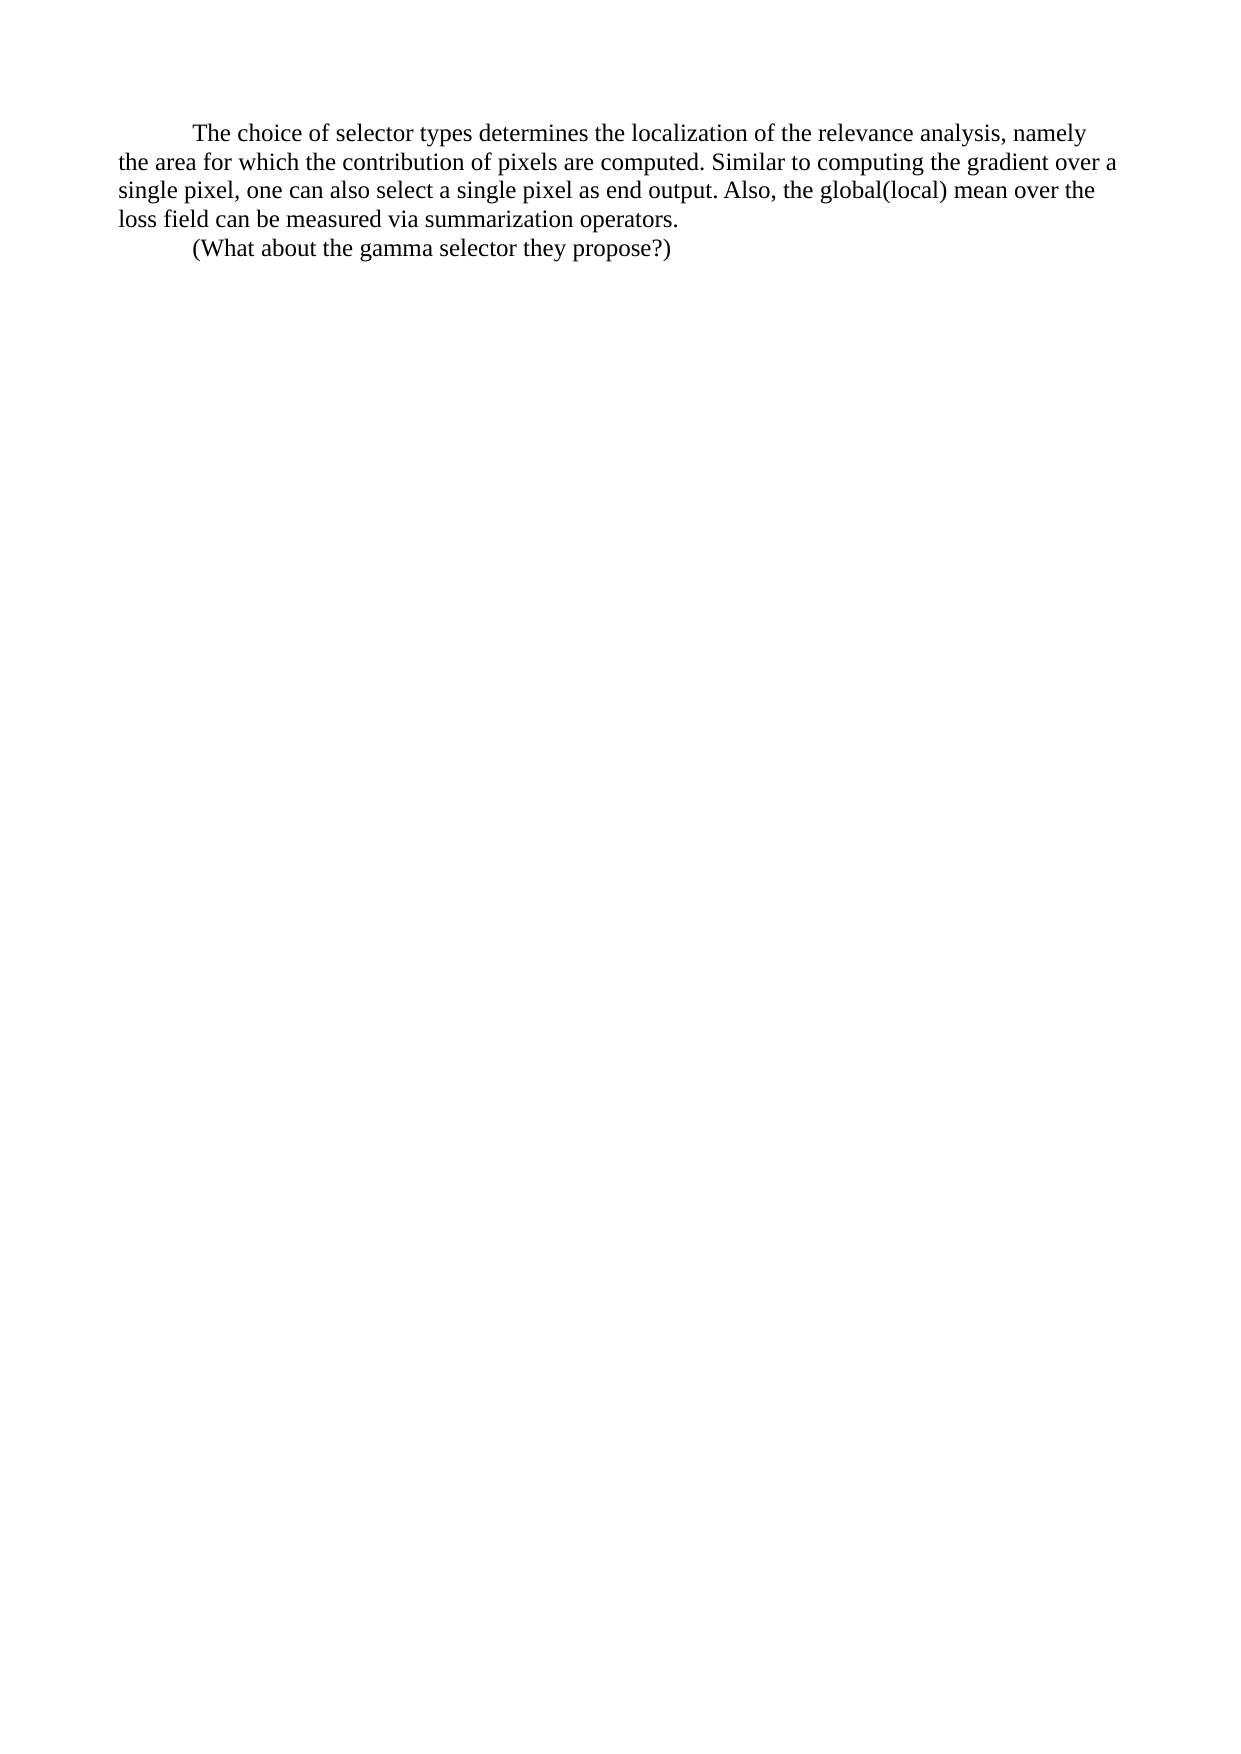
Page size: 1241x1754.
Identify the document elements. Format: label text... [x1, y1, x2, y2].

text (What about the gamma selector they propose?) [118, 233, 1122, 262]
text The choice of selector types determines the localization of the relevance analysis, namely the area for which the contribution of pixels are computed. Similar to computing the gradient over a single pixel, one can also select a single pixel as end output. Also, the global(local) mean over the loss field can be measured via summarization operators. [118, 118, 1122, 233]
